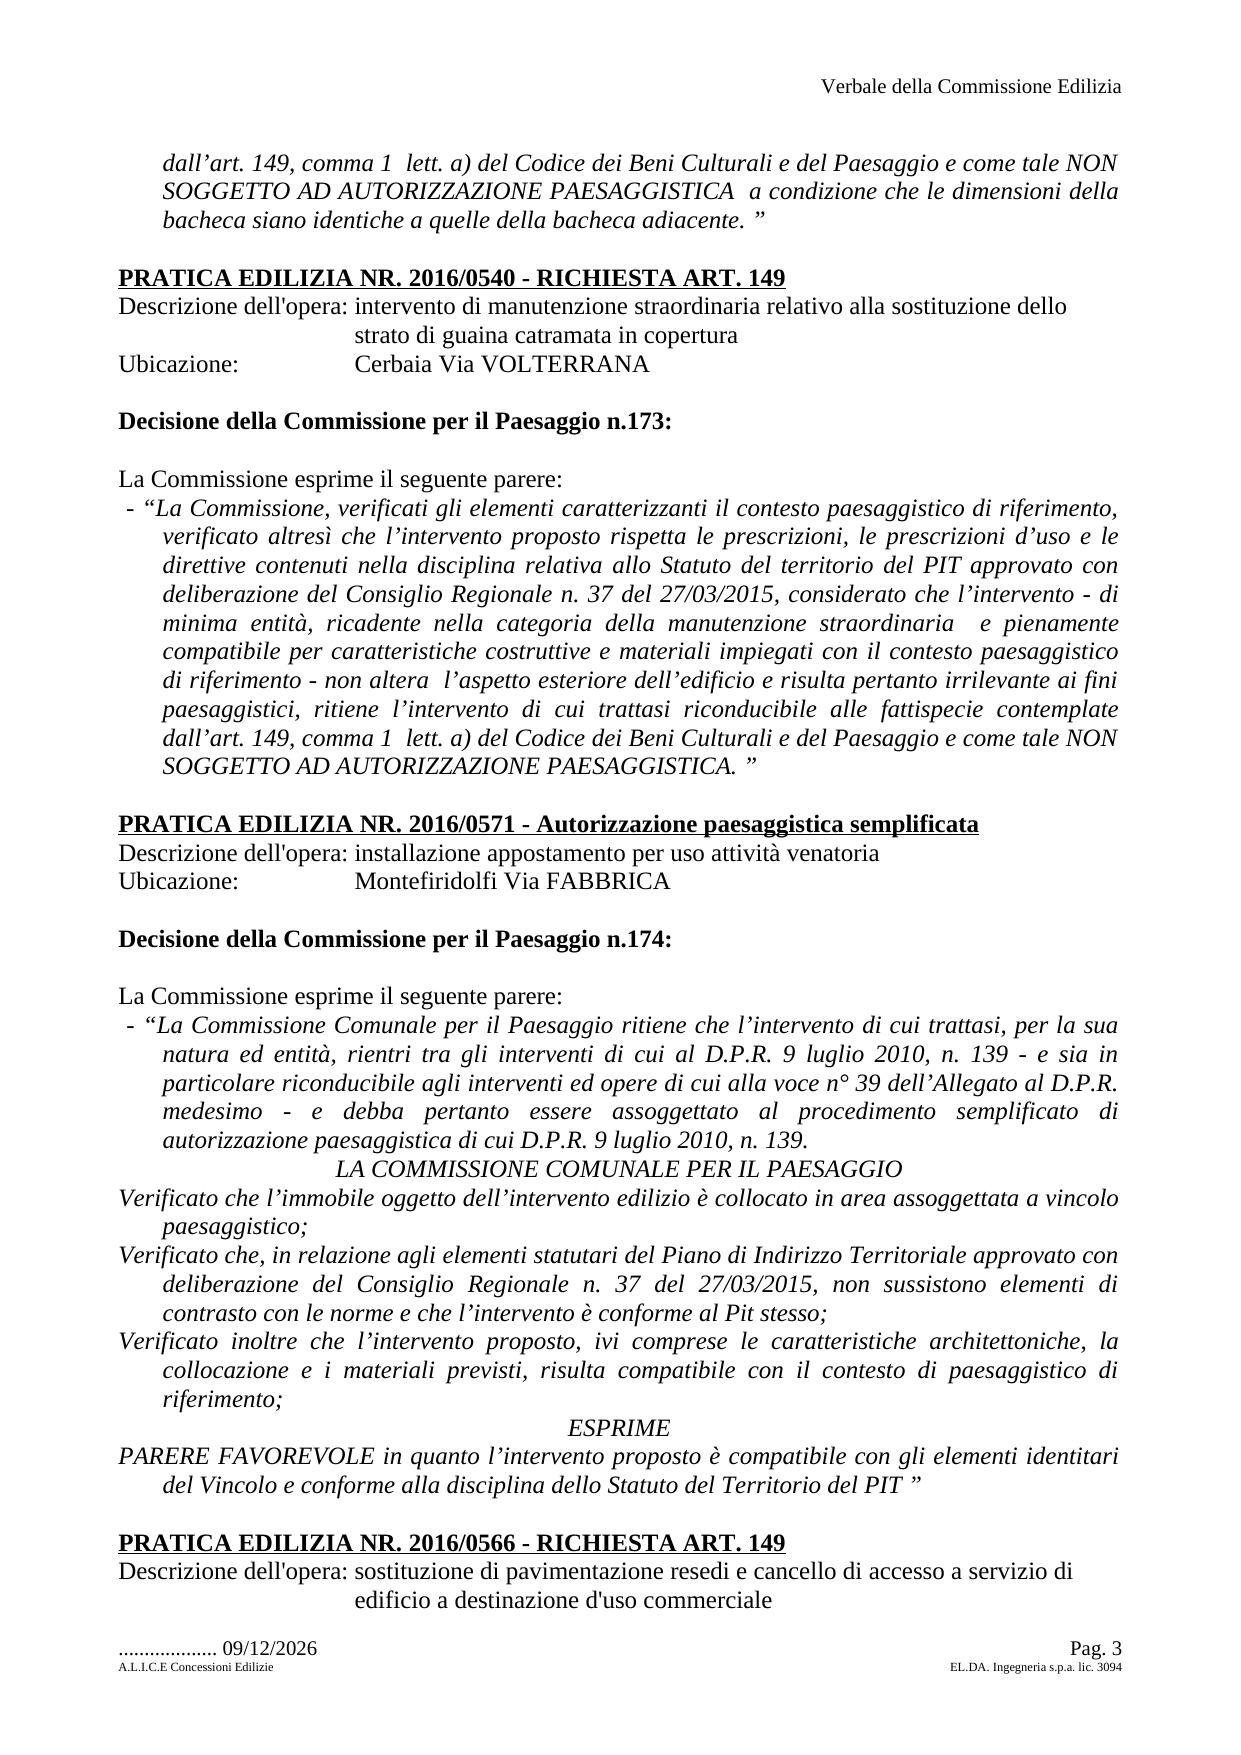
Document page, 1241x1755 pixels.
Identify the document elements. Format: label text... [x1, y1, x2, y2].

text ESPRIME [118, 1413, 1122, 1441]
text LA COMMISSIONE COMUNALE PER IL PAESAGGIO [118, 1154, 1122, 1183]
text PARERE FAVOREVOLE in quanto l’intervento proposto è compatibile con gli elementi identitari del Vincolo e conforme alla disciplina dello Statuto del Territorio del PIT ” [118, 1441, 1122, 1499]
text Decisione della Commissione per il Paesaggio n.173: [118, 406, 1122, 435]
text - “La Commissione, verificati gli elementi caratterizzanti il contesto paesaggistico di riferimento, verificato altresì che l’intervento proposto rispetta le prescrizioni, le prescrizioni d’uso e le direttive contenuti nella disciplina relativa allo Statuto del territorio del PIT approvato con deliberazione del Consiglio Regionale n. 37 del 27/03/2015, considerato che l’intervento - di minima entità, ricadente nella categoria della manutenzione straordinaria e pienamente compatibile per caratteristiche costruttive e materiali impiegati con il contesto paesaggistico di riferimento - non altera l’aspetto esteriore dell’edificio e risulta pertanto irrilevante ai fini paesaggistici, ritiene l’intervento di cui trattasi riconducibile alle fattispecie contemplate dall’art. 149, comma 1 lett. a) del Codice dei Beni Culturali e del Paesaggio e come tale NON SOGGETTO AD AUTORIZZAZIONE PAESAGGISTICA. ” [118, 493, 1122, 780]
text dall’art. 149, comma 1 lett. a) del Codice dei Beni Culturali e del Paesaggio e come tale NON SOGGETTO AD AUTORIZZAZIONE PAESAGGISTICA a condizione che le dimensioni della bacheca siano identiche a quelle della bacheca adiacente. ” [118, 148, 1122, 234]
text La Commissione esprime il seguente parere: [118, 981, 1122, 1010]
text Ubicazione: Cerbaia Via VOLTERRANA [118, 349, 1122, 378]
text PRATICA EDILIZIA NR. 2016/0571 - Autorizzazione paesaggistica semplificata [118, 809, 1122, 838]
text Verificato inoltre che l’intervento proposto, ivi comprese le caratteristiche architettoniche, la collocazione e i materiali previsti, risulta compatibile con il contesto di paesaggistico di riferimento; [118, 1326, 1122, 1413]
text Descrizione dell'opera: installazione appostamento per uso attività venatoria [118, 838, 1122, 866]
text Descrizione dell'opera: sostituzione di pavimentazione resedi e cancello di accesso a servizio di edificio a destinazione d'uso commerciale [118, 1556, 1122, 1614]
text Verificato che l’immobile oggetto dell’intervento edilizio è collocato in area assoggettata a vincolo paesaggistico; [118, 1183, 1122, 1240]
text PRATICA EDILIZIA NR. 2016/0540 - RICHIESTA ART. 149 [118, 263, 1122, 291]
text PRATICA EDILIZIA NR. 2016/0566 - RICHIESTA ART. 149 [118, 1528, 1122, 1556]
text Descrizione dell'opera: intervento di manutenzione straordinaria relativo alla sostituzione dello strato di guaina catramata in copertura [118, 291, 1122, 349]
text La Commissione esprime il seguente parere: [118, 464, 1122, 493]
text Decisione della Commissione per il Paesaggio n.174: [118, 924, 1122, 953]
text Verificato che, in relazione agli elementi statutari del Piano di Indirizzo Territoriale approvato con deliberazione del Consiglio Regionale n. 37 del 27/03/2015, non sussistono elementi di contrasto con le norme e che l’intervento è conforme al Pit stesso; [118, 1240, 1122, 1326]
text - “La Commissione Comunale per il Paesaggio ritiene che l’intervento di cui trattasi, per la sua natura ed entità, rientri tra gli interventi di cui al D.P.R. 9 luglio 2010, n. 139 - e sia in particolare riconducibile agli interventi ed opere di cui alla voce n° 39 dell’Allegato al D.P.R. medesimo - e debba pertanto essere assoggettato al procedimento semplificato di autorizzazione paesaggistica di cui D.P.R. 9 luglio 2010, n. 139. [118, 1010, 1122, 1154]
text Ubicazione: Montefiridolfi Via FABBRICA [118, 866, 1122, 895]
